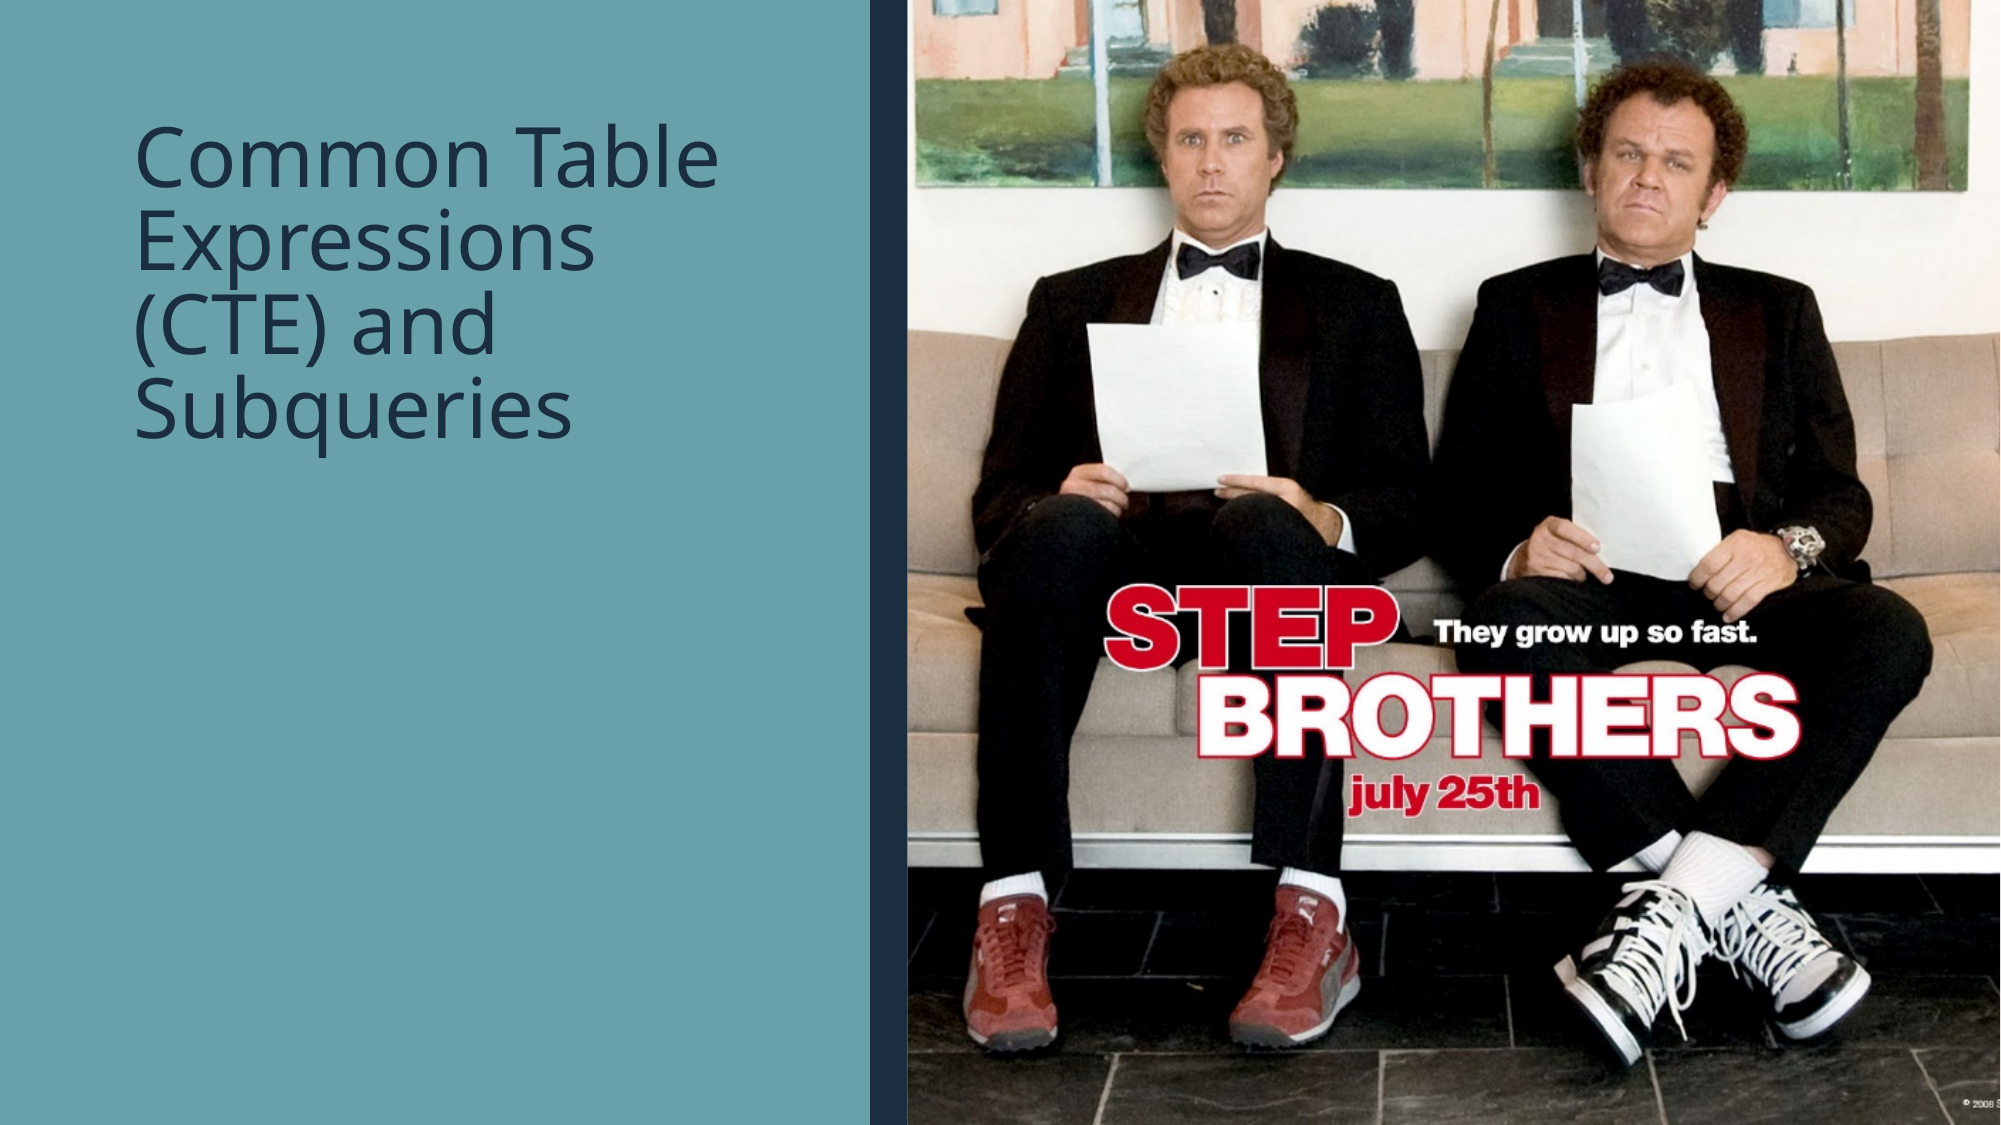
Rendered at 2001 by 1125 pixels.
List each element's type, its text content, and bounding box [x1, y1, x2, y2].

picture [907, 0, 2000, 1125]
title Common Table Expressions (CTE) and Subqueries [118, 112, 752, 467]
